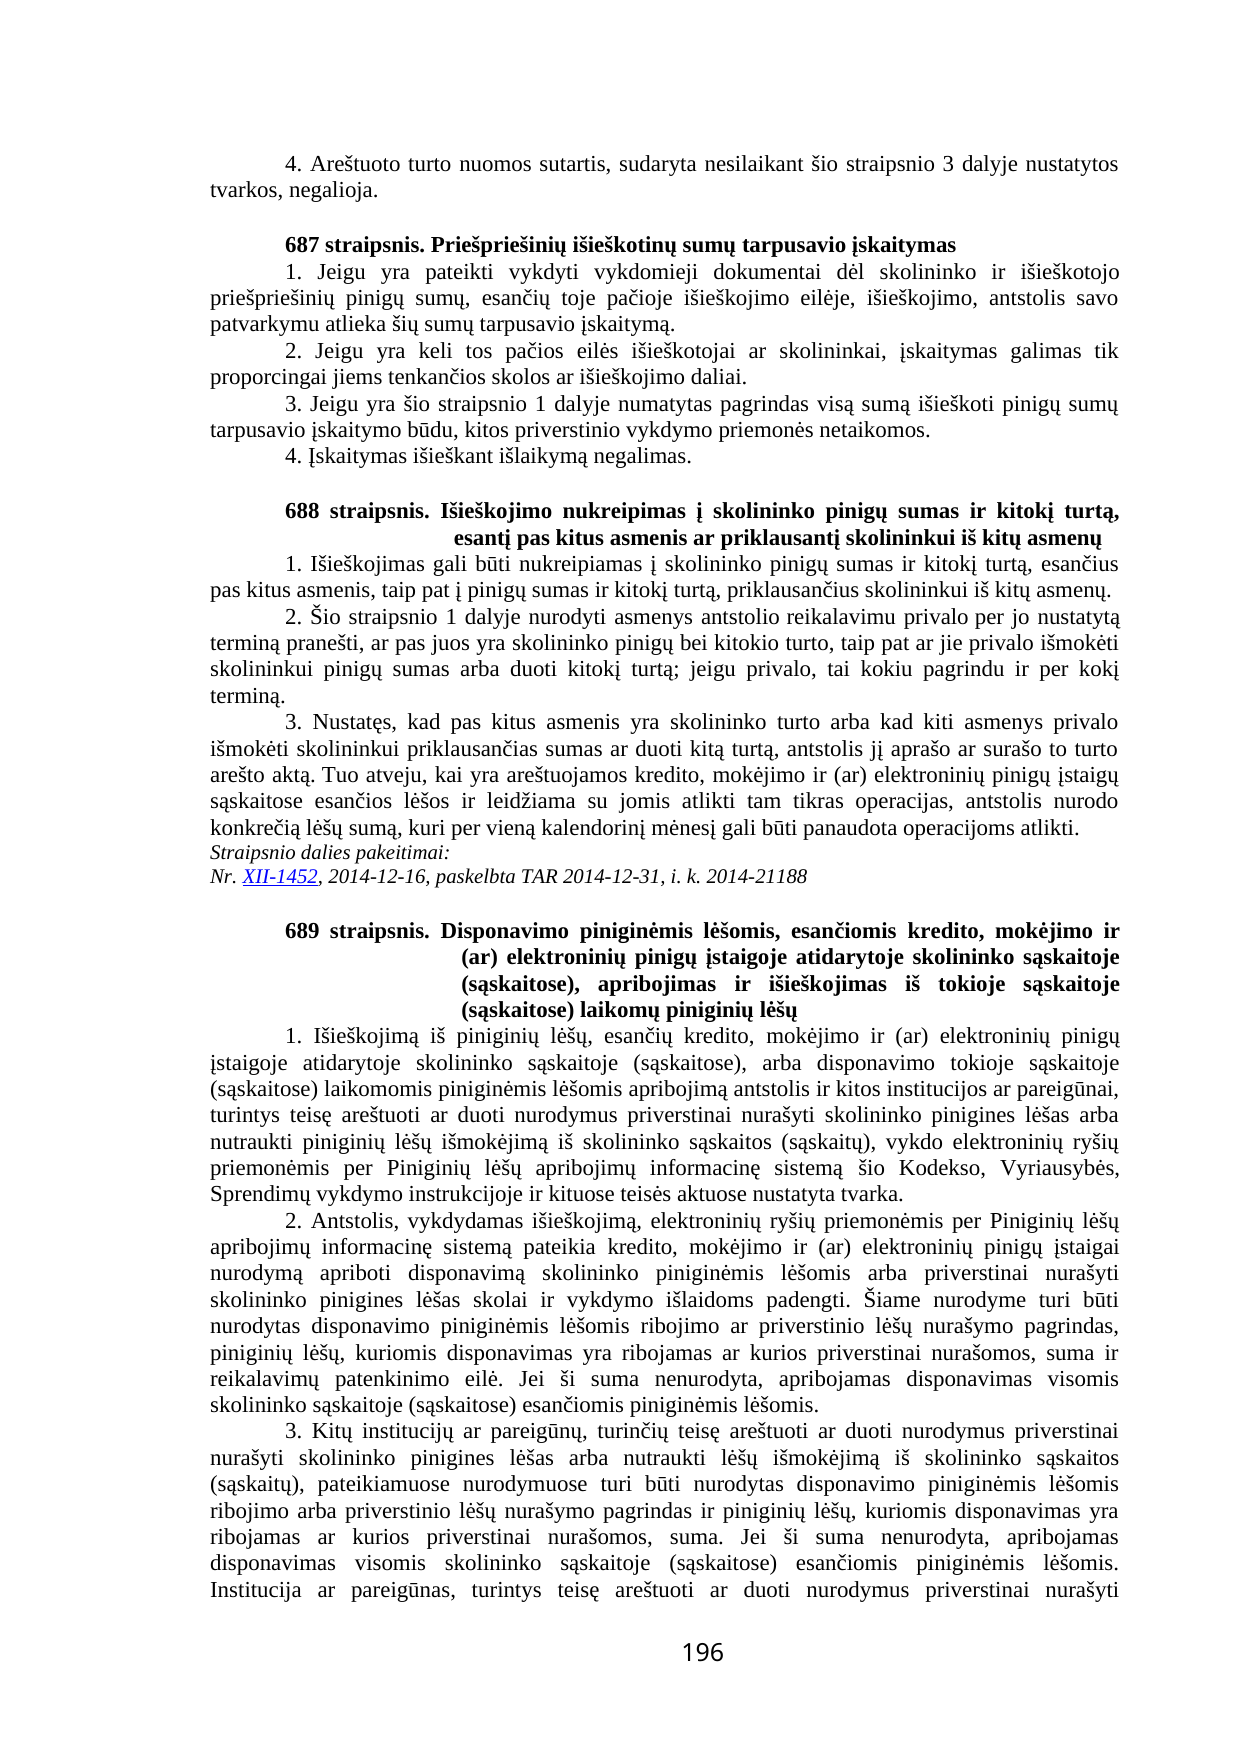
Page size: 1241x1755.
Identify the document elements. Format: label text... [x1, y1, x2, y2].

text 3. Kitų institucijų ar pareigūnų, turinčių teisę areštuoti ar duoti nurodymus priverstinai nurašyti skolininko pinigines lėšas arba nutraukti lėšų išmokėjimą iš skolininko sąskaitos (sąskaitų), pateikiamuose nurodymuose turi būti nurodytas disponavimo piniginėmis lėšomis ribojimo arba priverstinio lėšų nurašymo pagrindas ir piniginių lėšų, kuriomis disponavimas yra ribojamas ar kurios priverstinai nurašomos, suma. Jei ši suma nenurodyta, apribojamas disponavimas visomis skolininko sąskaitoje (sąskaitose) esančiomis piniginėmis lėšomis. Institucija ar pareigūnas, turintys teisę areštuoti ar duoti nurodymus priverstinai nurašyti [210, 1418, 1120, 1602]
text 3. Nustatęs, kad pas kitus asmenis yra skolininko turto arba kad kiti asmenys privalo išmokėti skolininkui priklausančias sumas ar duoti kitą turtą, antstolis jį aprašo ar surašo to turto arešto aktą. Tuo atveju, kai yra areštuojamos kredito, mokėjimo ir (ar) elektroninių pinigų įstaigų sąskaitose esančios lėšos ir leidžiama su jomis atlikti tam tikras operacijas, antstolis nurodo konkrečią lėšų sumą, kuri per vieną kalendorinį mėnesį gali būti panaudota operacijoms atlikti. [210, 708, 1120, 840]
text 4. Įskaitymas išieškant išlaikymą negalimas. [210, 442, 1120, 469]
text Straipsnio dalies pakeitimai: [210, 840, 1120, 864]
text 4. Areštuoto turto nuomos sutartis, sudaryta nesilaikant šio straipsnio 3 dalyje nustatytos tvarkos, negalioja. [210, 150, 1120, 203]
text 3. Jeigu yra šio straipsnio 1 dalyje numatytas pagrindas visą sumą išieškoti pinigų sumų tarpusavio įskaitymo būdu, kitos priverstinio vykdymo priemonės netaikomos. [210, 389, 1120, 442]
text 1. Išieškojimas gali būti nukreipiamas į skolininko pinigų sumas ir kitokį turtą, esančius pas kitus asmenis, taip pat į pinigų sumas ir kitokį turtą, priklausančius skolininkui iš kitų asmenų. [210, 550, 1120, 603]
text 2. Šio straipsnio 1 dalyje nurodyti asmenys antstolio reikalavimu privalo per jo nustatytą terminą pranešti, ar pas juos yra skolininko pinigų bei kitokio turto, taip pat ar jie privalo išmokėti skolininkui pinigų sumas arba duoti kitokį turtą; jeigu privalo, tai kokiu pagrindu ir per kokį terminą. [210, 603, 1120, 708]
text 687 straipsnis. Priešpriešinių išieškotinų sumų tarpusavio įskaitymas [210, 231, 1120, 258]
text 688 straipsnis. Išieškojimo nukreipimas į skolininko pinigų sumas ir kitokį turtą, esantį pas kitus asmenis ar priklausantį skolininkui iš kitų asmenų [285, 497, 1120, 550]
text 689 straipsnis. Disponavimo piniginėmis lėšomis, esančiomis kredito, mokėjimo ir (ar) elektroninių pinigų įstaigoje atidarytoje skolininko sąskaitoje (sąskaitose), apribojimas ir išieškojimas iš tokioje sąskaitoje (sąskaitose) laikomų piniginių lėšų [285, 917, 1120, 1022]
text Nr. XII-1452, 2014-12-16, paskelbta TAR 2014-12-31, i. k. 2014-21188 [210, 864, 1120, 888]
text 2. Antstolis, vykdydamas išieškojimą, elektroninių ryšių priemonėmis per Piniginių lėšų apribojimų informacinę sistemą pateikia kredito, mokėjimo ir (ar) elektroninių pinigų įstaigai nurodymą apriboti disponavimą skolininko piniginėmis lėšomis arba priverstinai nurašyti skolininko pinigines lėšas skolai ir vykdymo išlaidoms padengti. Šiame nurodyme turi būti nurodytas disponavimo piniginėmis lėšomis ribojimo ar priverstinio lėšų nurašymo pagrindas, piniginių lėšų, kuriomis disponavimas yra ribojamas ar kurios priverstinai nurašomos, suma ir reikalavimų patenkinimo eilė. Jei ši suma nenurodyta, apribojamas disponavimas visomis skolininko sąskaitoje (sąskaitose) esančiomis piniginėmis lėšomis. [210, 1207, 1120, 1418]
text 1. Jeigu yra pateikti vykdyti vykdomieji dokumentai dėl skolininko ir išieškotojo priešpriešinių pinigų sumų, esančių toje pačioje išieškojimo eilėje, išieškojimo, antstolis savo patvarkymu atlieka šių sumų tarpusavio įskaitymą. [210, 258, 1120, 337]
text 2. Jeigu yra keli tos pačios eilės išieškotojai ar skolininkai, įskaitymas galimas tik proporcingai jiems tenkančios skolos ar išieškojimo daliai. [210, 337, 1120, 389]
text 1. Išieškojimą iš piniginių lėšų, esančių kredito, mokėjimo ir (ar) elektroninių pinigų įstaigoje atidarytoje skolininko sąskaitoje (sąskaitose), arba disponavimo tokioje sąskaitoje (sąskaitose) laikomomis piniginėmis lėšomis apribojimą antstolis ir kitos institucijos ar pareigūnai, turintys teisę areštuoti ar duoti nurodymus priverstinai nurašyti skolininko pinigines lėšas arba nutraukti piniginių lėšų išmokėjimą iš skolininko sąskaitos (sąskaitų), vykdo elektroninių ryšių priemonėmis per Piniginių lėšų apribojimų informacinę sistemą šio Kodekso, Vyriausybės, Sprendimų vykdymo instrukcijoje ir kituose teisės aktuose nustatyta tvarka. [210, 1022, 1120, 1207]
